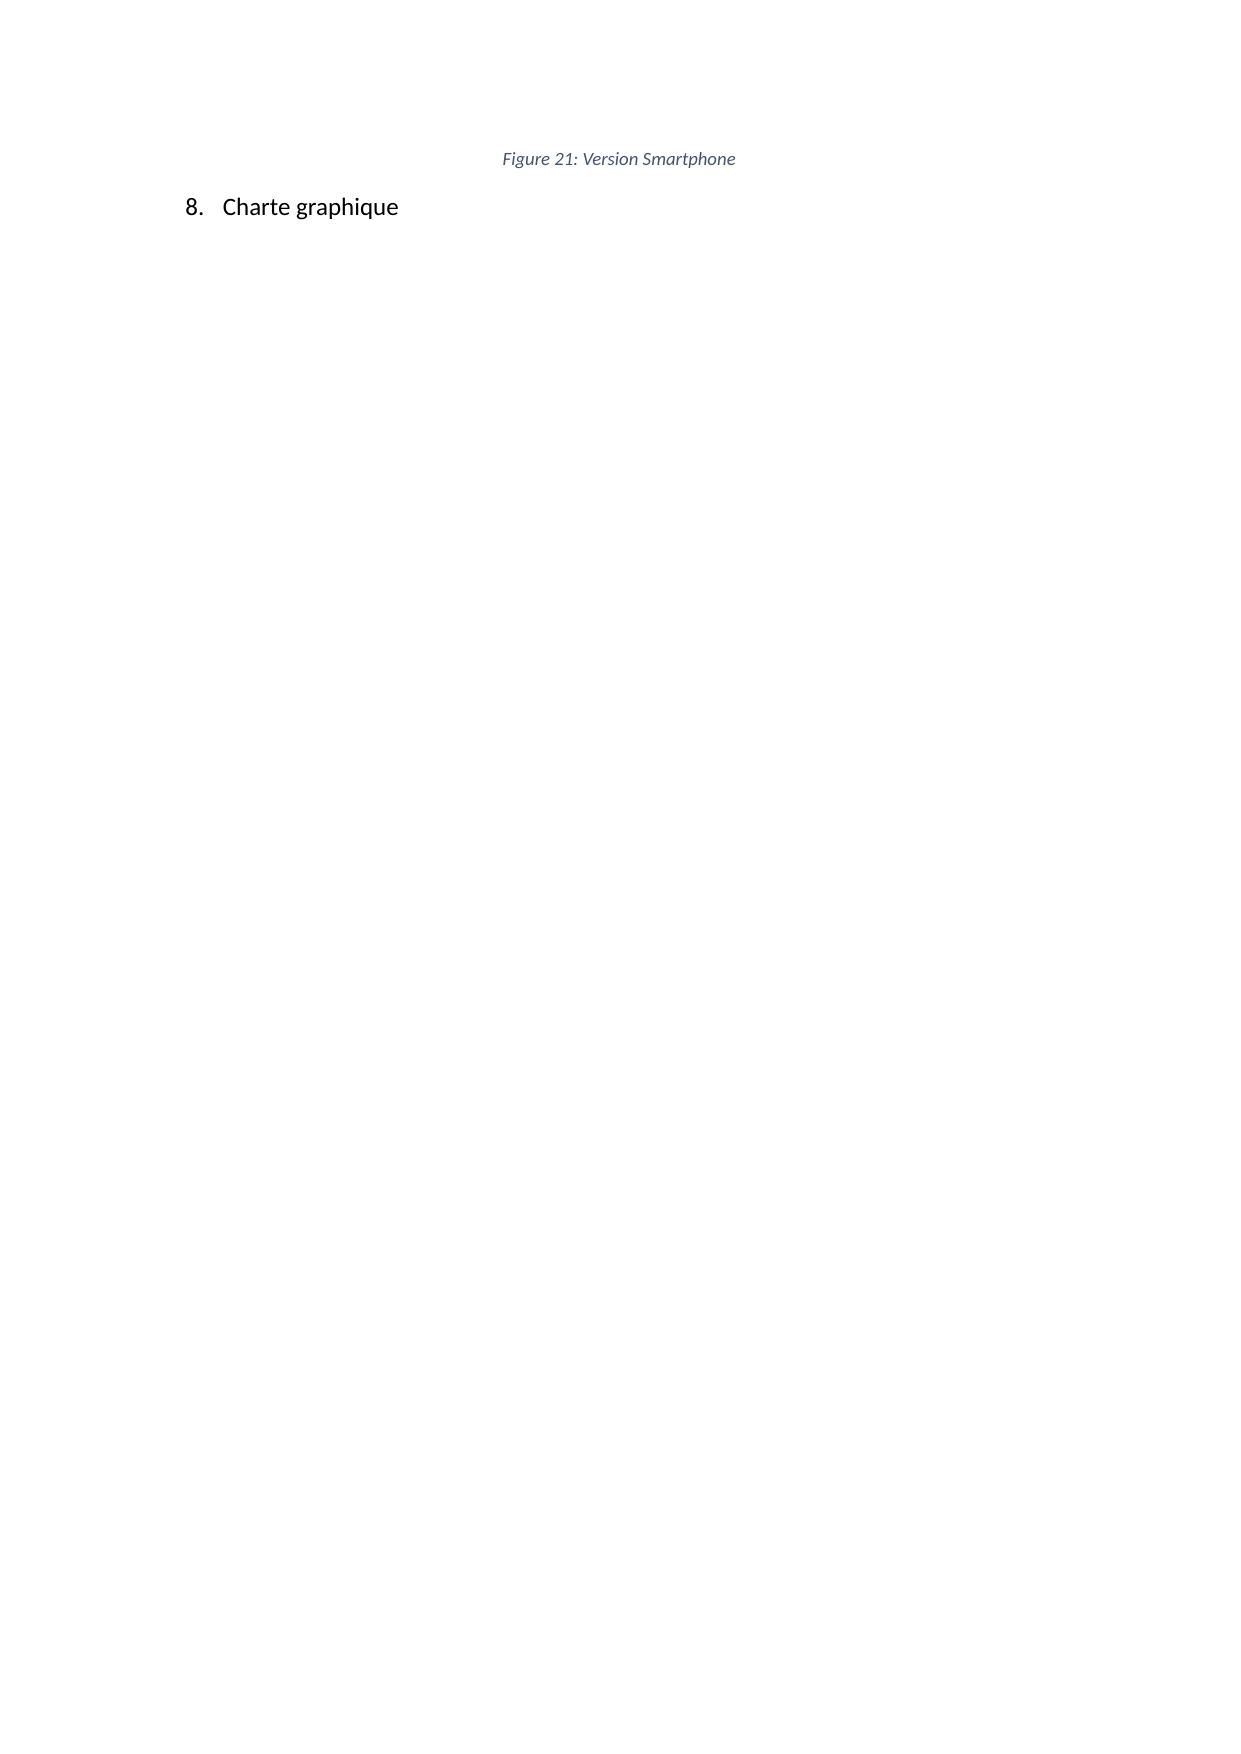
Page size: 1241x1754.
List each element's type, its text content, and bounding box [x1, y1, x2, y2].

text Figure 21: Version Smartphone [148, 148, 1093, 171]
list Charte graphique [185, 191, 1093, 222]
